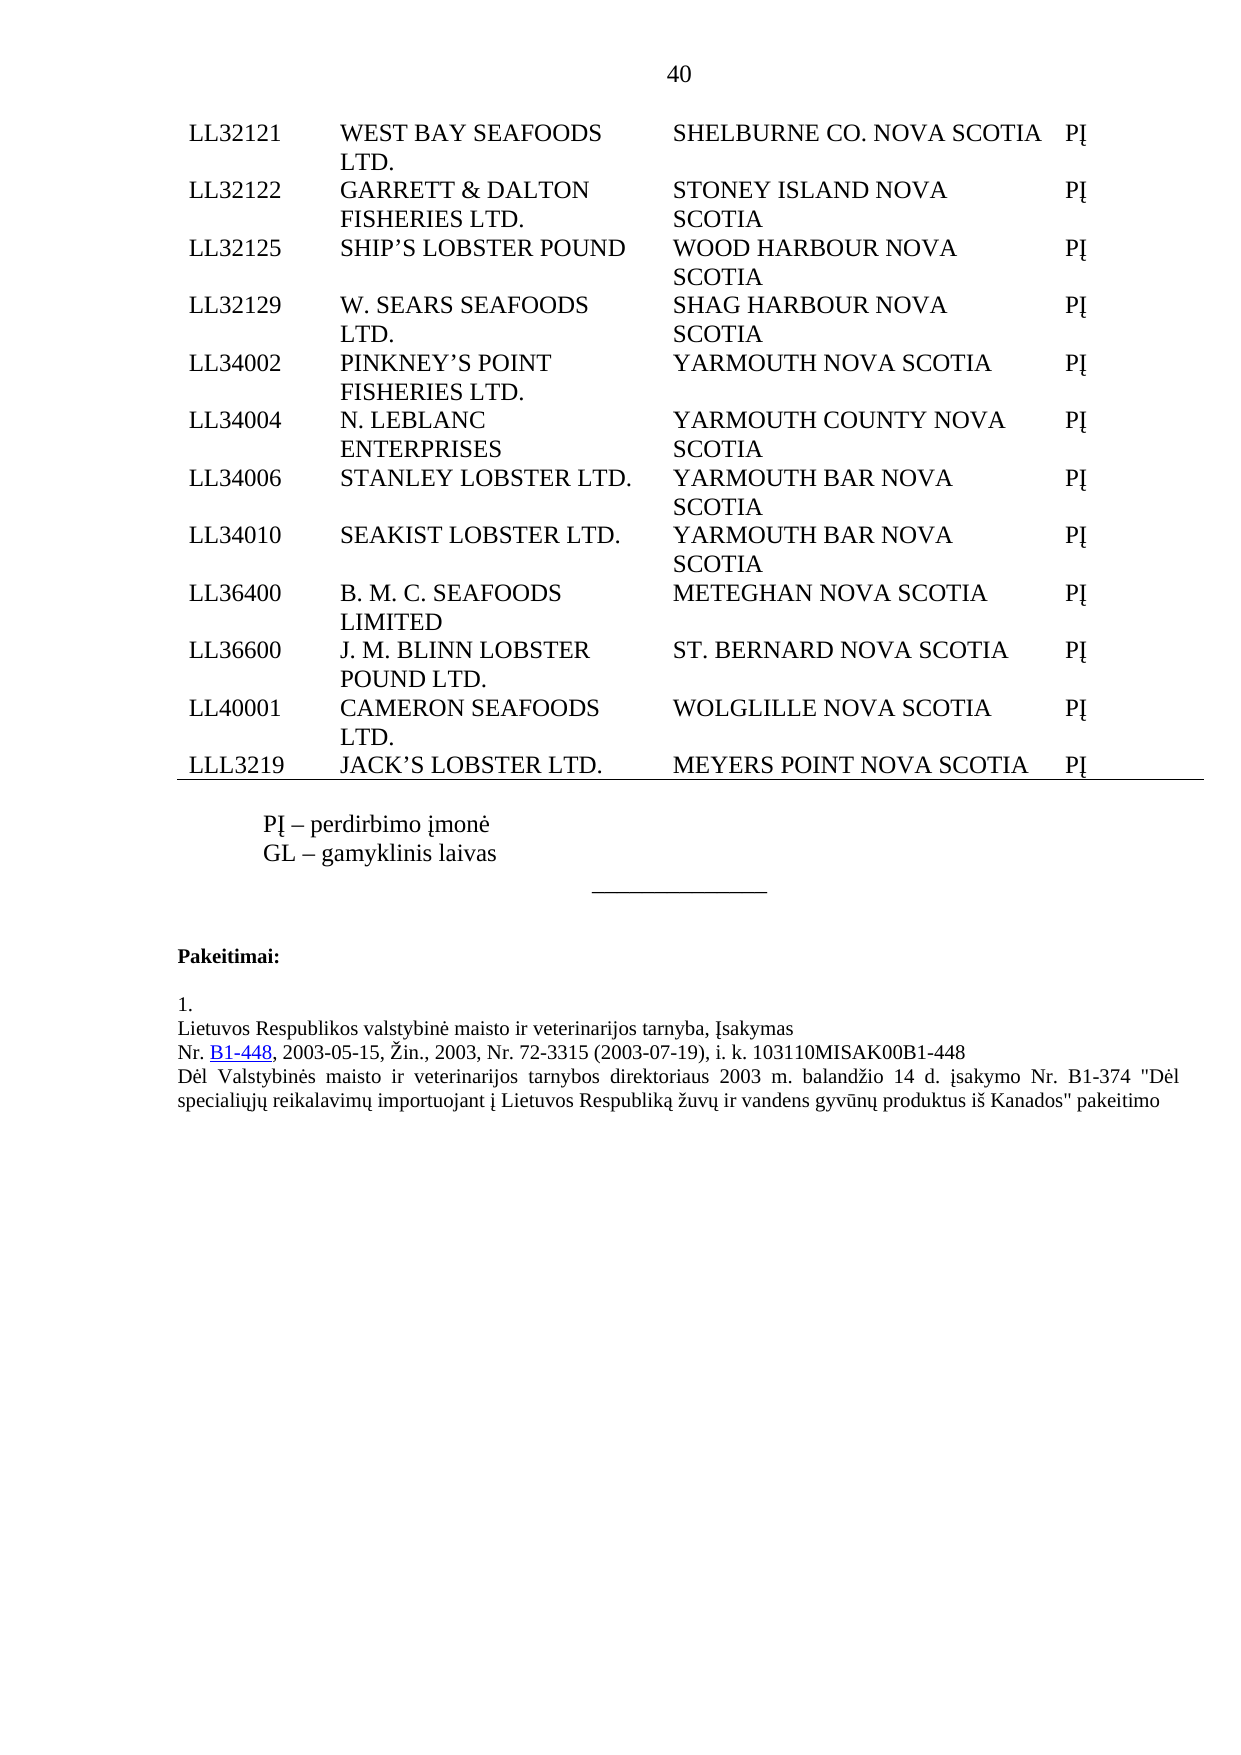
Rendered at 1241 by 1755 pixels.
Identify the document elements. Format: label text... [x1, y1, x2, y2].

table_cell B. M. C. Seafoods Limited [329, 578, 661, 636]
text ______________ [177, 867, 1181, 895]
table_cell WOLGLILLE NOVA SCOTIA [661, 693, 1053, 751]
table_cell SHAG HARBOUR NOVA SCOTIA [661, 291, 1053, 348]
table_cell PĮ [1054, 118, 1204, 176]
table_cell Garrett & Dalton Fisheries Ltd. [329, 176, 661, 233]
table_cell WOOD HARBOUR NOVA SCOTIA [661, 233, 1053, 291]
table_cell LL40001 [177, 693, 328, 751]
text Dėl Valstybinės maisto ir veterinarijos tarnybos direktoriaus 2003 m. balandžio 14 d. įsakymo Nr. B1-374 "Dėl specialiųjų reikalavimų importuojant į Lietuvos Respubliką žuvų ir vandens gyvūnų produktus iš Kanados" pakeitimo [177, 1064, 1181, 1112]
table_cell YARMOUTH NOVA SCOTIA [661, 348, 1053, 406]
table_cell Ship’s Lobster Pound [329, 233, 661, 291]
table_cell Jack’s Lobster Ltd. [329, 751, 661, 779]
table_cell PĮ [1054, 463, 1204, 521]
table_cell LL36600 [177, 636, 328, 693]
table_cell SHELBURNE CO. NOVA SCOTIA [661, 118, 1053, 176]
table_cell METEGHAN NOVA SCOTIA [661, 578, 1053, 636]
table_cell PĮ [1054, 406, 1204, 463]
table_cell ST. BERNARD NOVA SCOTIA [661, 636, 1053, 693]
table_cell YARMOUTH COUNTY NOVA SCOTIA [661, 406, 1053, 463]
table_cell PĮ [1054, 751, 1204, 779]
table_cell STONEY ISLAND NOVA SCOTIA [661, 176, 1053, 233]
text PĮ – perdirbimo įmonė [189, 809, 1181, 838]
table_cell PĮ [1054, 291, 1204, 348]
table_cell LL36400 [177, 578, 328, 636]
table_cell YARMOUTH BAR NOVA SCOTIA [661, 463, 1053, 521]
text Pakeitimai: [177, 943, 1181, 968]
table_cell LL34006 [177, 463, 328, 521]
table_cell Seakist Lobster Ltd. [329, 521, 661, 578]
table_cell PĮ [1054, 348, 1204, 406]
table_cell PĮ [1054, 521, 1204, 578]
table_cell W. Sears Seafoods Ltd. [329, 291, 661, 348]
table_cell PĮ [1054, 578, 1204, 636]
table_cell West Bay Seafoods Ltd. [329, 118, 661, 176]
table_cell PĮ [1054, 176, 1204, 233]
table_cell Pinkney’s Point Fisheries Ltd. [329, 348, 661, 406]
table_cell LL34004 [177, 406, 328, 463]
text Nr. B1-448, 2003-05-15, Žin., 2003, Nr. 72-3315 (2003-07-19), i. k. 103110MISAK00B1-448 [177, 1040, 1181, 1064]
table_cell PĮ [1054, 233, 1204, 291]
text GL – gamyklinis laivas [189, 838, 1181, 867]
text 1. [177, 992, 1181, 1016]
table_cell LL32129 [177, 291, 328, 348]
table_cell LL34002 [177, 348, 328, 406]
table_cell LL32125 [177, 233, 328, 291]
table_cell MEYERS POINT NOVA SCOTIA [661, 751, 1053, 779]
table_cell Cameron Seafoods Ltd. [329, 693, 661, 751]
table_cell J. M. Blinn Lobster Pound Ltd. [329, 636, 661, 693]
table_cell YARMOUTH BAR NOVA SCOTIA [661, 521, 1053, 578]
table_cell Stanley Lobster Ltd. [329, 463, 661, 521]
text Lietuvos Respublikos valstybinė maisto ir veterinarijos tarnyba, Įsakymas [177, 1016, 1181, 1040]
table_cell LLL3219 [177, 751, 328, 779]
table_cell LL32122 [177, 176, 328, 233]
table_cell LL34010 [177, 521, 328, 578]
table_cell LL32121 [177, 118, 328, 176]
table_cell PĮ [1054, 693, 1204, 751]
table_cell PĮ [1054, 636, 1204, 693]
table_cell N. Leblanc Enterprises [329, 406, 661, 463]
